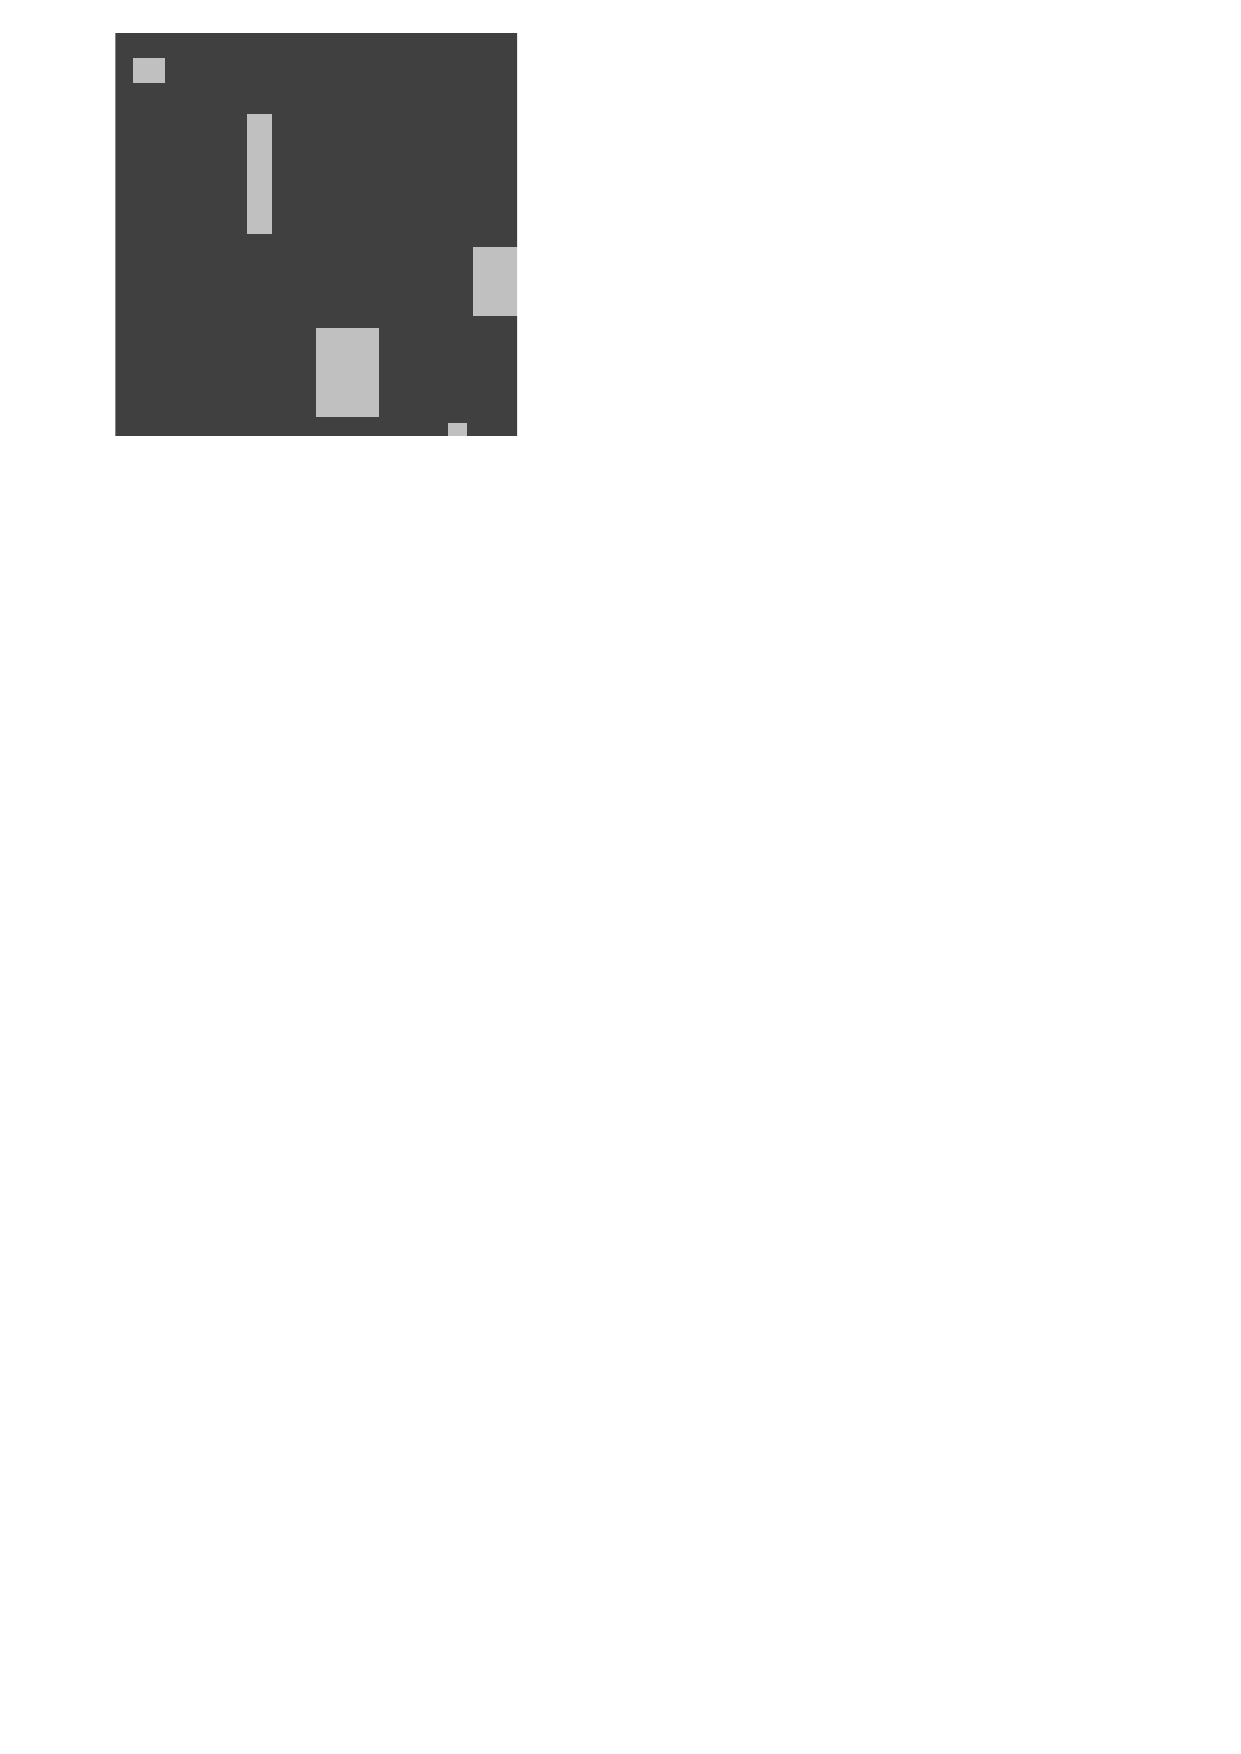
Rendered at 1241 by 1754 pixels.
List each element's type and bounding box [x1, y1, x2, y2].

picture [115, 33, 518, 436]
